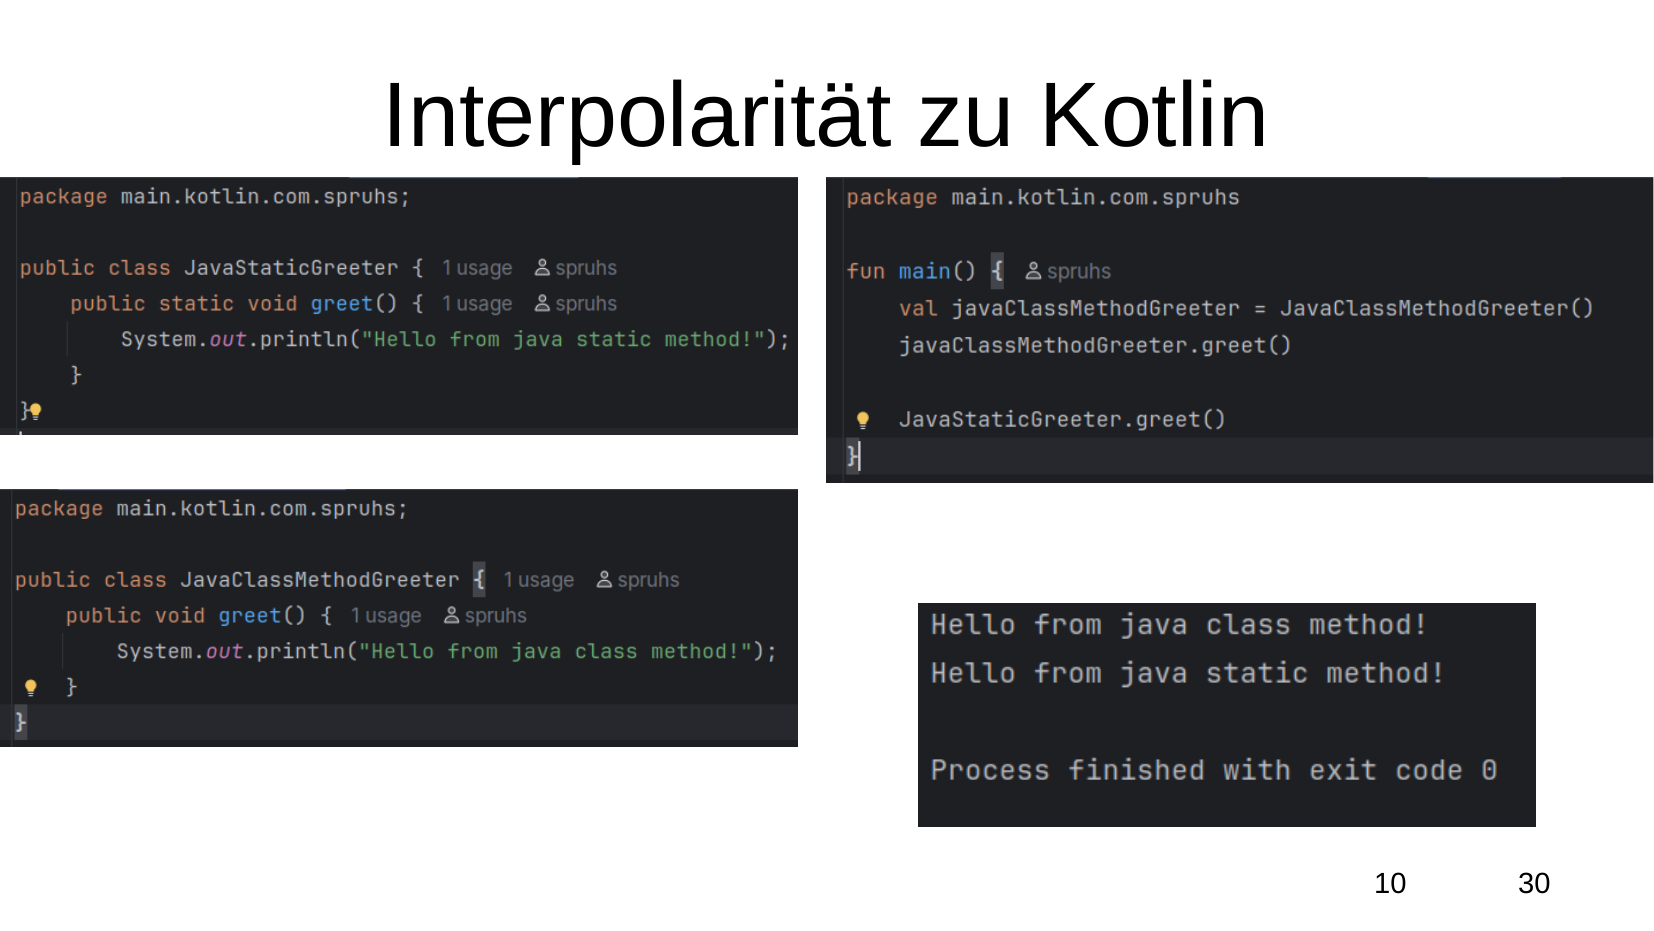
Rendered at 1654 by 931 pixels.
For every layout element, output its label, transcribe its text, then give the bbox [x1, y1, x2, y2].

picture [0, 177, 798, 435]
picture [0, 489, 798, 747]
title Interpolarität zu Kotlin [82, 37, 1571, 193]
picture [826, 177, 1654, 483]
picture [918, 603, 1536, 827]
